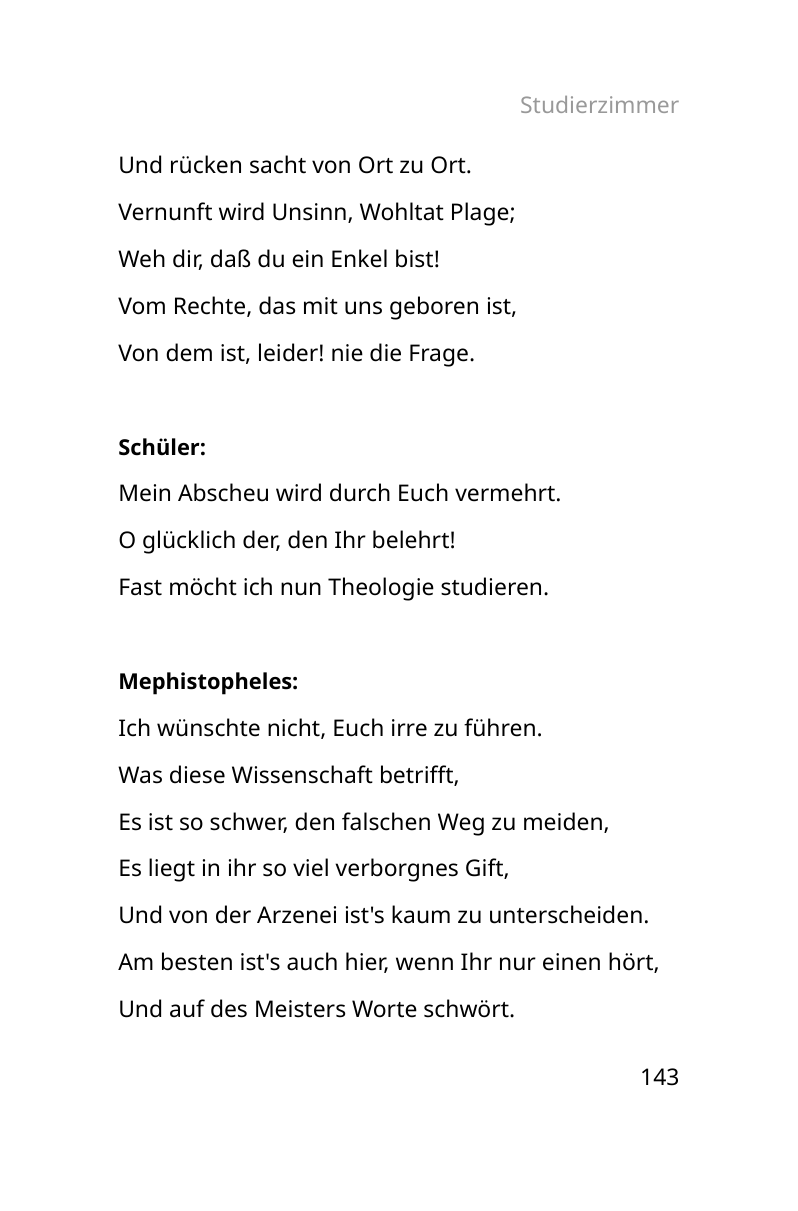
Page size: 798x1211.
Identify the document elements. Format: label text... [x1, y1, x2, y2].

text Schüler: Mein Abscheu wird durch Euch vermehrt. O glücklich der, den Ihr belehrt! Fast möcht ich nun Theologie studieren. [118, 401, 679, 602]
text Und rücken sacht von Ort zu Ort. Vernunft wird Unsinn, Wohltat Plage; Weh dir, daß du ein Enkel bist! Vom Rechte, das mit uns geboren ist, Von dem ist, leider! nie die Frage. [118, 149, 679, 368]
text Mephistopheles: Ich wünschte nicht, Euch irre zu führen. Was diese Wissenschaft betrifft, Es ist so schwer, den falschen Weg zu meiden, Es liegt in ihr so viel verborgnes Gift, Und von der Arzenei ist's kaum zu unterscheiden. Am besten ist's auch hier, wenn Ihr nur einen hört, Und auf des Meisters Worte schwört. [118, 636, 679, 1024]
